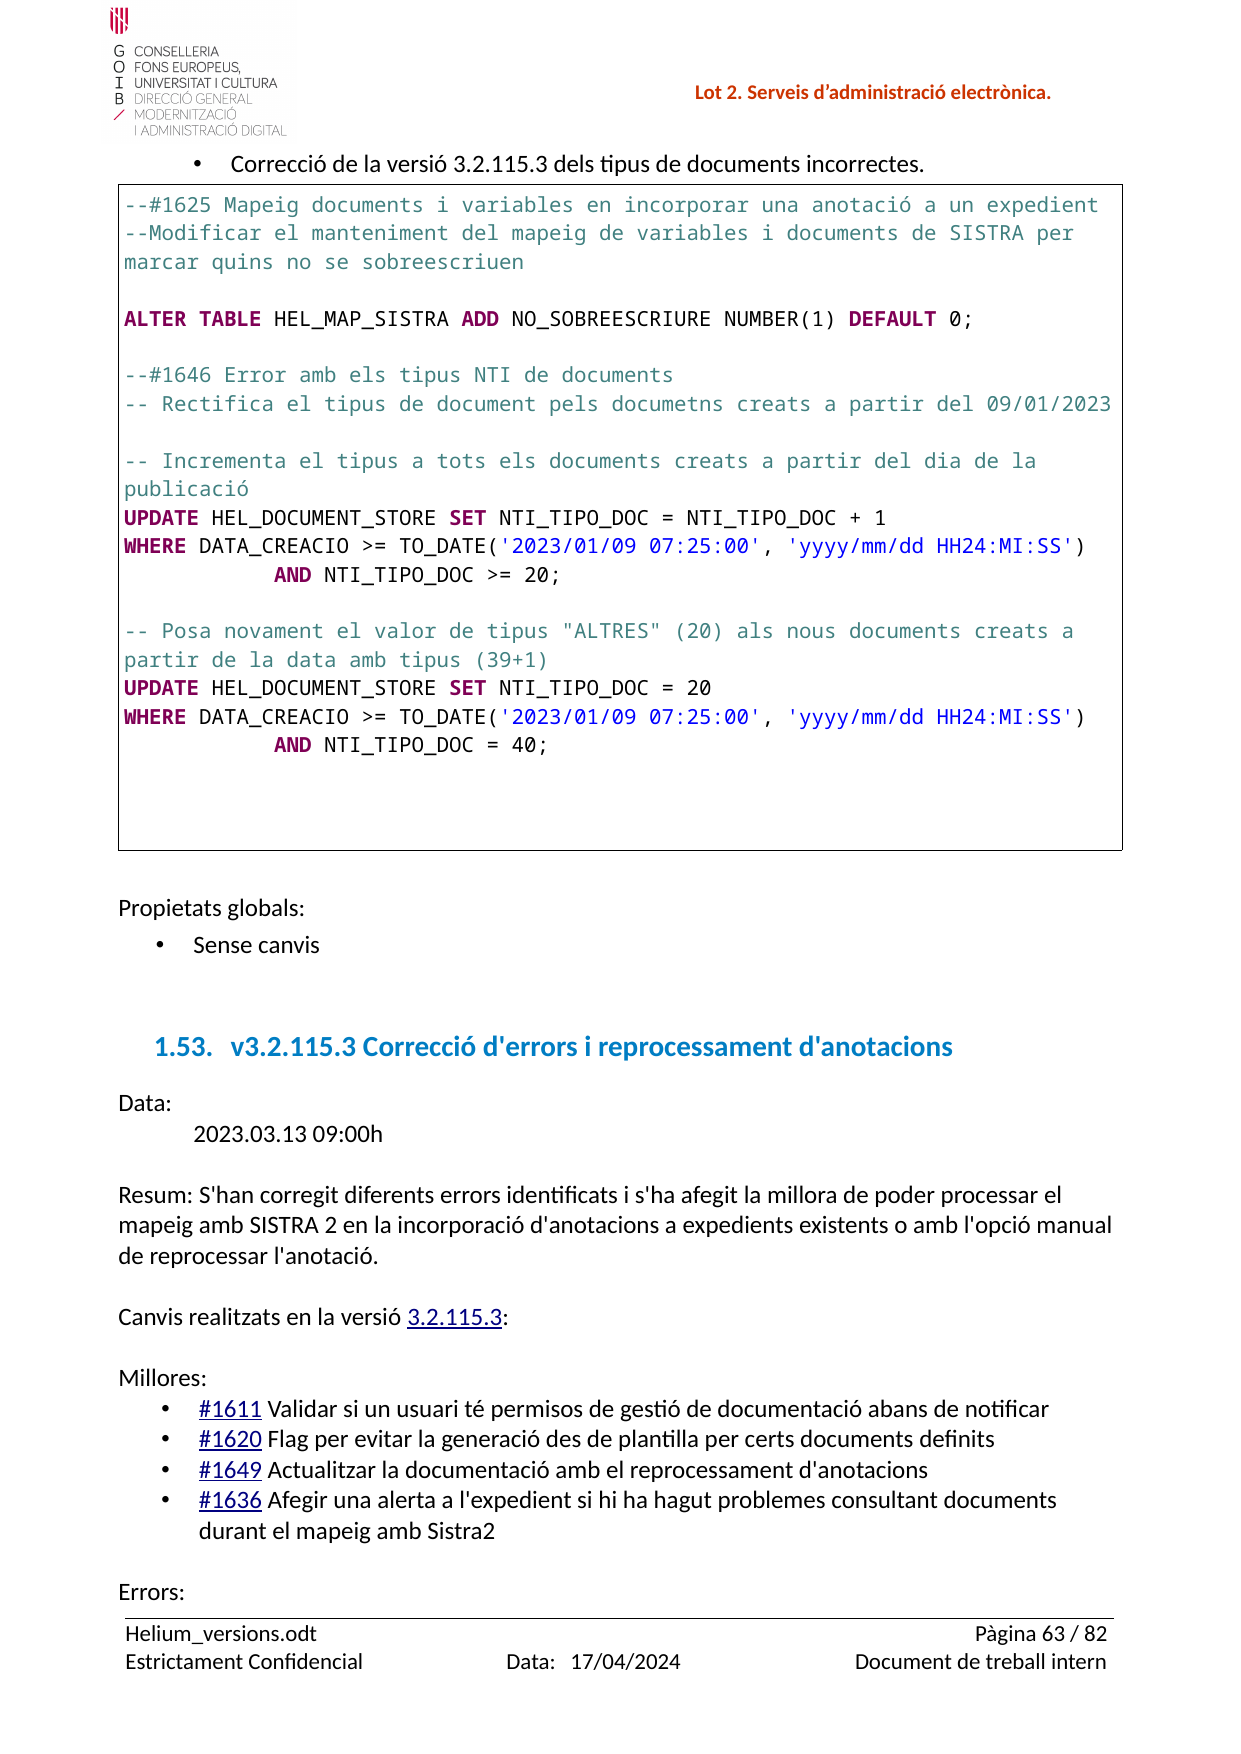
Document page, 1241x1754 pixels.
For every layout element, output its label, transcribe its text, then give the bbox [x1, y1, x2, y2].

text Propietats globals: [118, 892, 1122, 923]
list Sense canvis [156, 929, 1122, 959]
text 2023.03.13 09:00h [118, 1118, 1122, 1148]
text Resum: S'han corregit diferents errors identificats i s'ha afegit la millora de poder processar el mapeig amb SISTRA 2 en la incorporació d'anotacions a expedients existents o amb l'opció manual de reprocessar l'anotació. [118, 1179, 1122, 1271]
list #1611 Validar si un usuari té permisos de gestió de documentació abans de notificar [161, 1393, 1122, 1423]
text Errors: [118, 1576, 1122, 1606]
text Millores: [118, 1362, 1122, 1393]
text Data: [118, 1087, 1122, 1118]
list Correcció de la versió 3.2.115.3 dels tipus de documents incorrectes. [193, 148, 1122, 178]
list #1649 Actualitzar la documentació amb el reprocessament d'anotacions [161, 1454, 1122, 1484]
table_header --#1625 Mapeig documents i variables en incorporar una anotació a un expedient --Modificar el manteniment del mapeig de variables i documents de SISTRA per marcar quins no se sobreescriuen ALTER TABLE HEL_MAP_SISTRA ADD NO_SOBREESCRIURE NUMBER(1) DEFAULT 0; --#1646 Error amb els tipus NTI de documents -- Rectifica el tipus de document pels documetns creats a partir del 09/01/2023 -- Incrementa el tipus a tots els documents creats a partir del dia de la publicació UPDATE HEL_DOCUMENT_STORE SET NTI_TIPO_DOC = NTI_TIPO_DOC + 1 WHERE DATA_CREACIO >= TO_DATE('2023/01/09 07:25:00', 'yyyy/mm/dd HH24:MI:SS') AND NTI_TIPO_DOC >= 20; -- Posa novament el valor de tipus "ALTRES" (20) als nous documents creats a partir de la data amb tipus (39+1) UPDATE HEL_DOCUMENT_STORE SET NTI_TIPO_DOC = 20 WHERE DATA_CREACIO >= TO_DATE('2023/01/09 07:25:00', 'yyyy/mm/dd HH24:MI:SS') AND NTI_TIPO_DOC = 40; [119, 185, 1122, 850]
picture [100, 0, 297, 144]
list #1620 Flag per evitar la generació des de plantilla per certs documents definits [161, 1423, 1122, 1454]
subtitle v3.2.115.3 Correcció d'errors i reprocessament d'anotacions [153, 1028, 1122, 1064]
text Canvis realitzats en la versió 3.2.115.3: [118, 1301, 1122, 1332]
list #1636 Afegir una alerta a l'expedient si hi ha hagut problemes consultant documents durant el mapeig amb Sistra2 [161, 1484, 1122, 1545]
